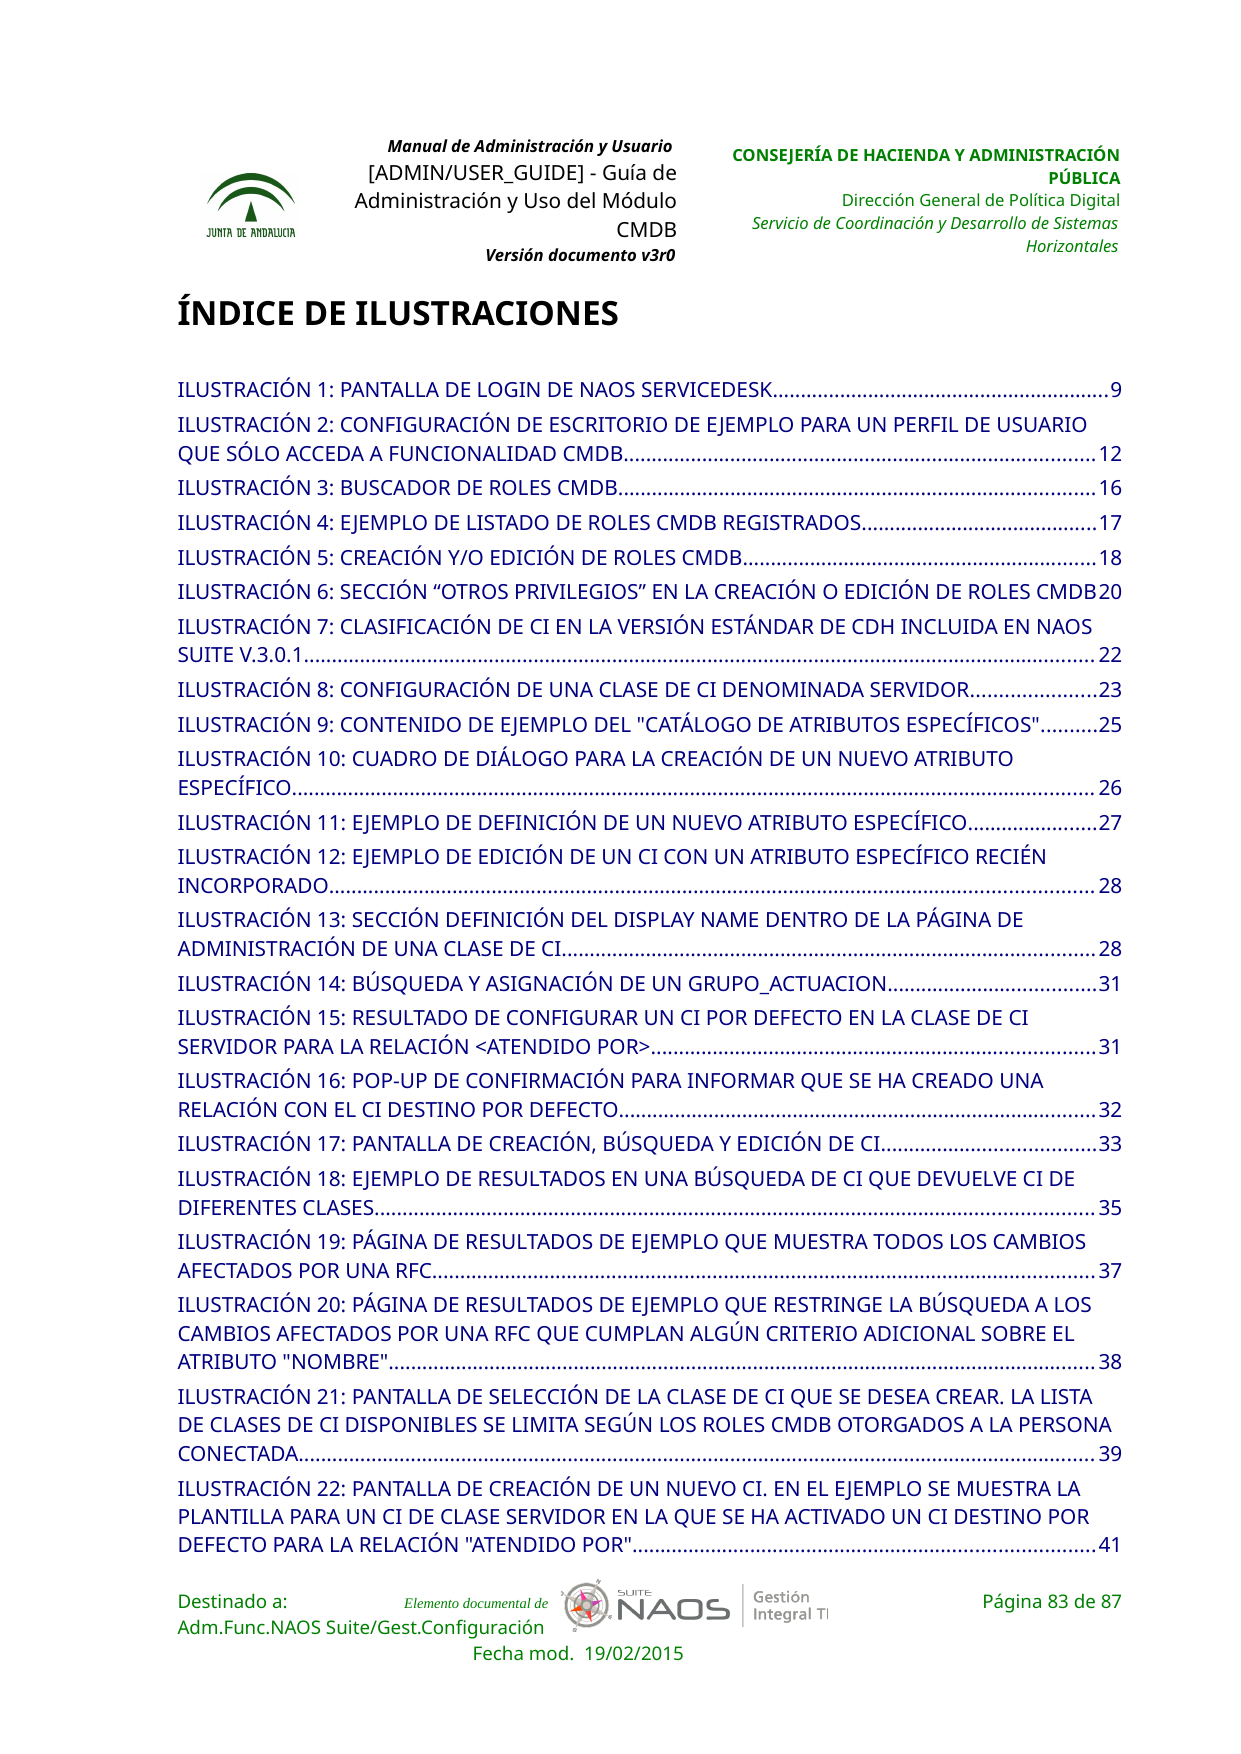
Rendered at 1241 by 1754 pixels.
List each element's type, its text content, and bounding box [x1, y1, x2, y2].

text Ilustración 20: Página de resultados de ejemplo que restringe la búsqueda a los cambios afectados por una RFC que cumplan algún criterio adicional sobre el atributo "nombre" 38 [177, 1291, 1122, 1376]
text Ilustración 2: Configuración de escritorio de ejemplo para un perfil de usuario que sólo acceda a funcionalidad CMDB 12 [177, 410, 1122, 467]
text Ilustración 16: Pop-up de confirmación para informar que se ha creado una relación con el CI destino por defecto 32 [177, 1066, 1122, 1123]
text Ilustración 3: Buscador de Roles CMDB 16 [177, 473, 1122, 502]
text Ilustración 12: Ejemplo de edición de un CI con un atributo específico recién incorporado 28 [177, 842, 1122, 899]
text Ilustración 18: Ejemplo de resultados en una búsqueda de CI que devuelve CI de diferentes clases 35 [177, 1164, 1122, 1221]
text Ilustración 9: Contenido de ejemplo del "Catálogo de atributos específicos" 25 [177, 710, 1122, 738]
picture [560, 1579, 829, 1632]
text Ilustración 10: Cuadro de diálogo para la creación de un nuevo atributo específico 26 [177, 744, 1122, 801]
text Ilustración 8: Configuración de una Clase de CI denominada SERVIDOR 23 [177, 675, 1122, 704]
text Ilustración 11: Ejemplo de definición de un nuevo atributo específico 27 [177, 808, 1122, 836]
picture [201, 173, 298, 241]
text Ilustración 14: Búsqueda y asignación de un GRUPO_ACTUACION 31 [177, 969, 1122, 997]
text Ilustración 7: Clasificación de CI en la versión estándar de CDH incluida en NAOS Suite v.3.0.1 22 [177, 612, 1122, 669]
text Ilustración 19: Página de resultados de ejemplo que muestra todos los cambios afectados por una RFC 37 [177, 1227, 1122, 1284]
text Ilustración 1: Pantalla de login de NAOS Servicedesk 9 [177, 376, 1122, 404]
text Ilustración 13: Sección Definición del Display Name dentro de la página de administración de una clase de CI 28 [177, 906, 1122, 962]
text Ilustración 4: Ejemplo de listado de Roles CMDB registrados 17 [177, 508, 1122, 536]
text Ilustración 6: Sección “Otros privilegios” en la creación o edición de Roles CMDB 20 [177, 577, 1122, 606]
text Ilustración 17: Pantalla de creación, búsqueda y edición de CI 33 [177, 1129, 1122, 1158]
text Ilustración 21: Pantalla de selección de la clase de CI que se desea crear. La lista de clases de CI disponibles se limita según los roles CMDB otorgados a la persona conectada 39 [177, 1382, 1122, 1467]
text Ilustración 22: Pantalla de creación de un nuevo CI. En el ejemplo se muestra la plantilla para un CI de clase SERVIDOR en la que se ha activado un CI destino por defecto para la relación "atendido por" 41 [177, 1474, 1122, 1559]
text Ilustración 5: Creación y/o Edición de Roles CMDB 18 [177, 543, 1122, 571]
subtitle Índice de ilustraciones [177, 289, 1122, 335]
text Ilustración 15: Resultado de configurar un CI por defecto en la clase de CI SERVIDOR para la relación <Atendido por> 31 [177, 1003, 1122, 1060]
